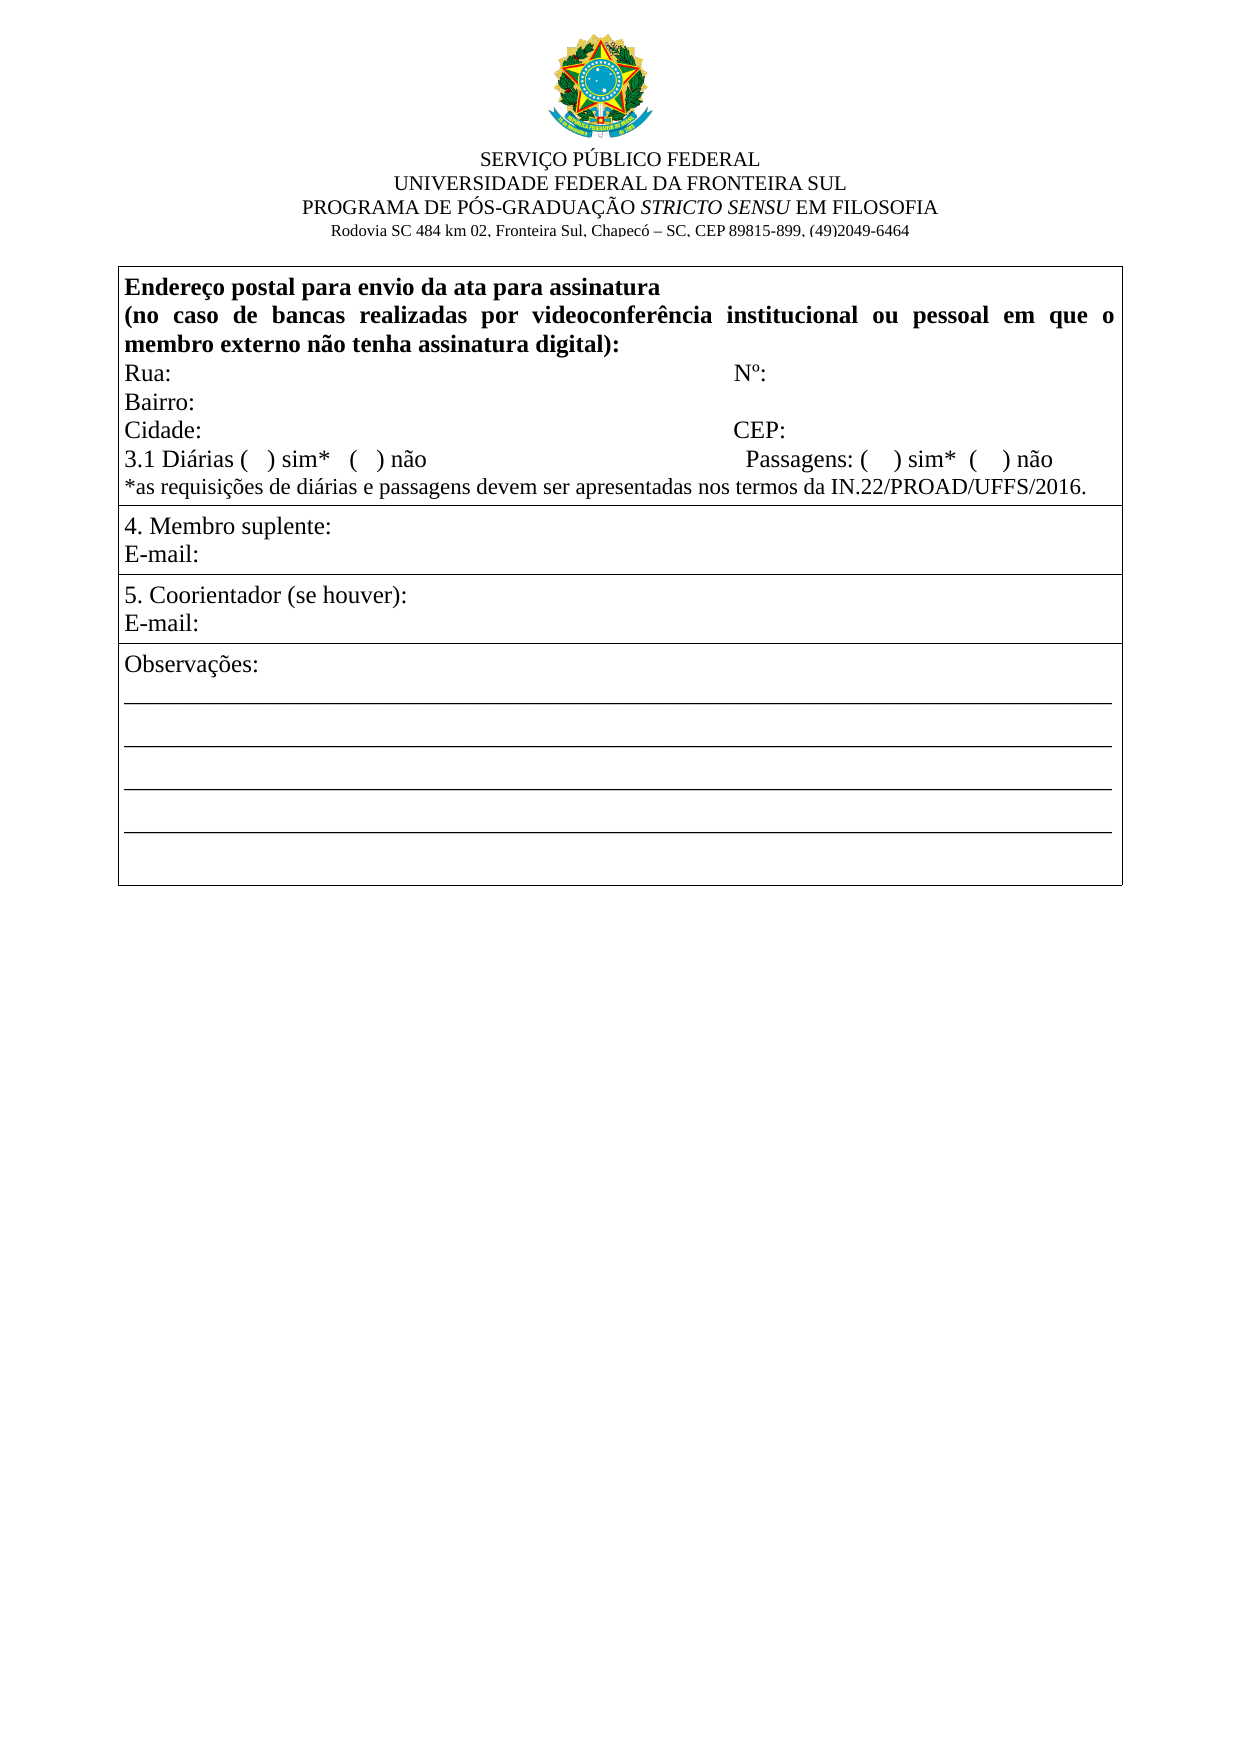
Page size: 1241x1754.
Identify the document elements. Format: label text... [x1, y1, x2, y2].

table_cell Observações: _______________________________________________________________________________ _______________________________________________________________________________ ______________________________________________________________________________________________________________________________________________________________ [119, 644, 1122, 884]
picture [616, 113, 653, 138]
table_cell 4. Membro suplente: E-mail: [119, 506, 1122, 574]
table_cell Endereço postal para envio da ata para assinatura (no caso de bancas realizadas por videoconferência institucional ou pessoal em que o membro externo não tenha assinatura digital): Rua: Nº: Bairro: Cidade: CEP: 3.1 Diárias ( ) sim* ( ) não Passagens: ( ) sim* ( ) não *as requisições de diárias e passagens devem ser apresentadas nos termos da IN.22/PROAD/UFFS/2016. [119, 267, 1122, 505]
picture [548, 34, 653, 138]
table_cell 5. Coorientador (se houver): E-mail: [119, 575, 1122, 643]
picture [622, 117, 635, 130]
